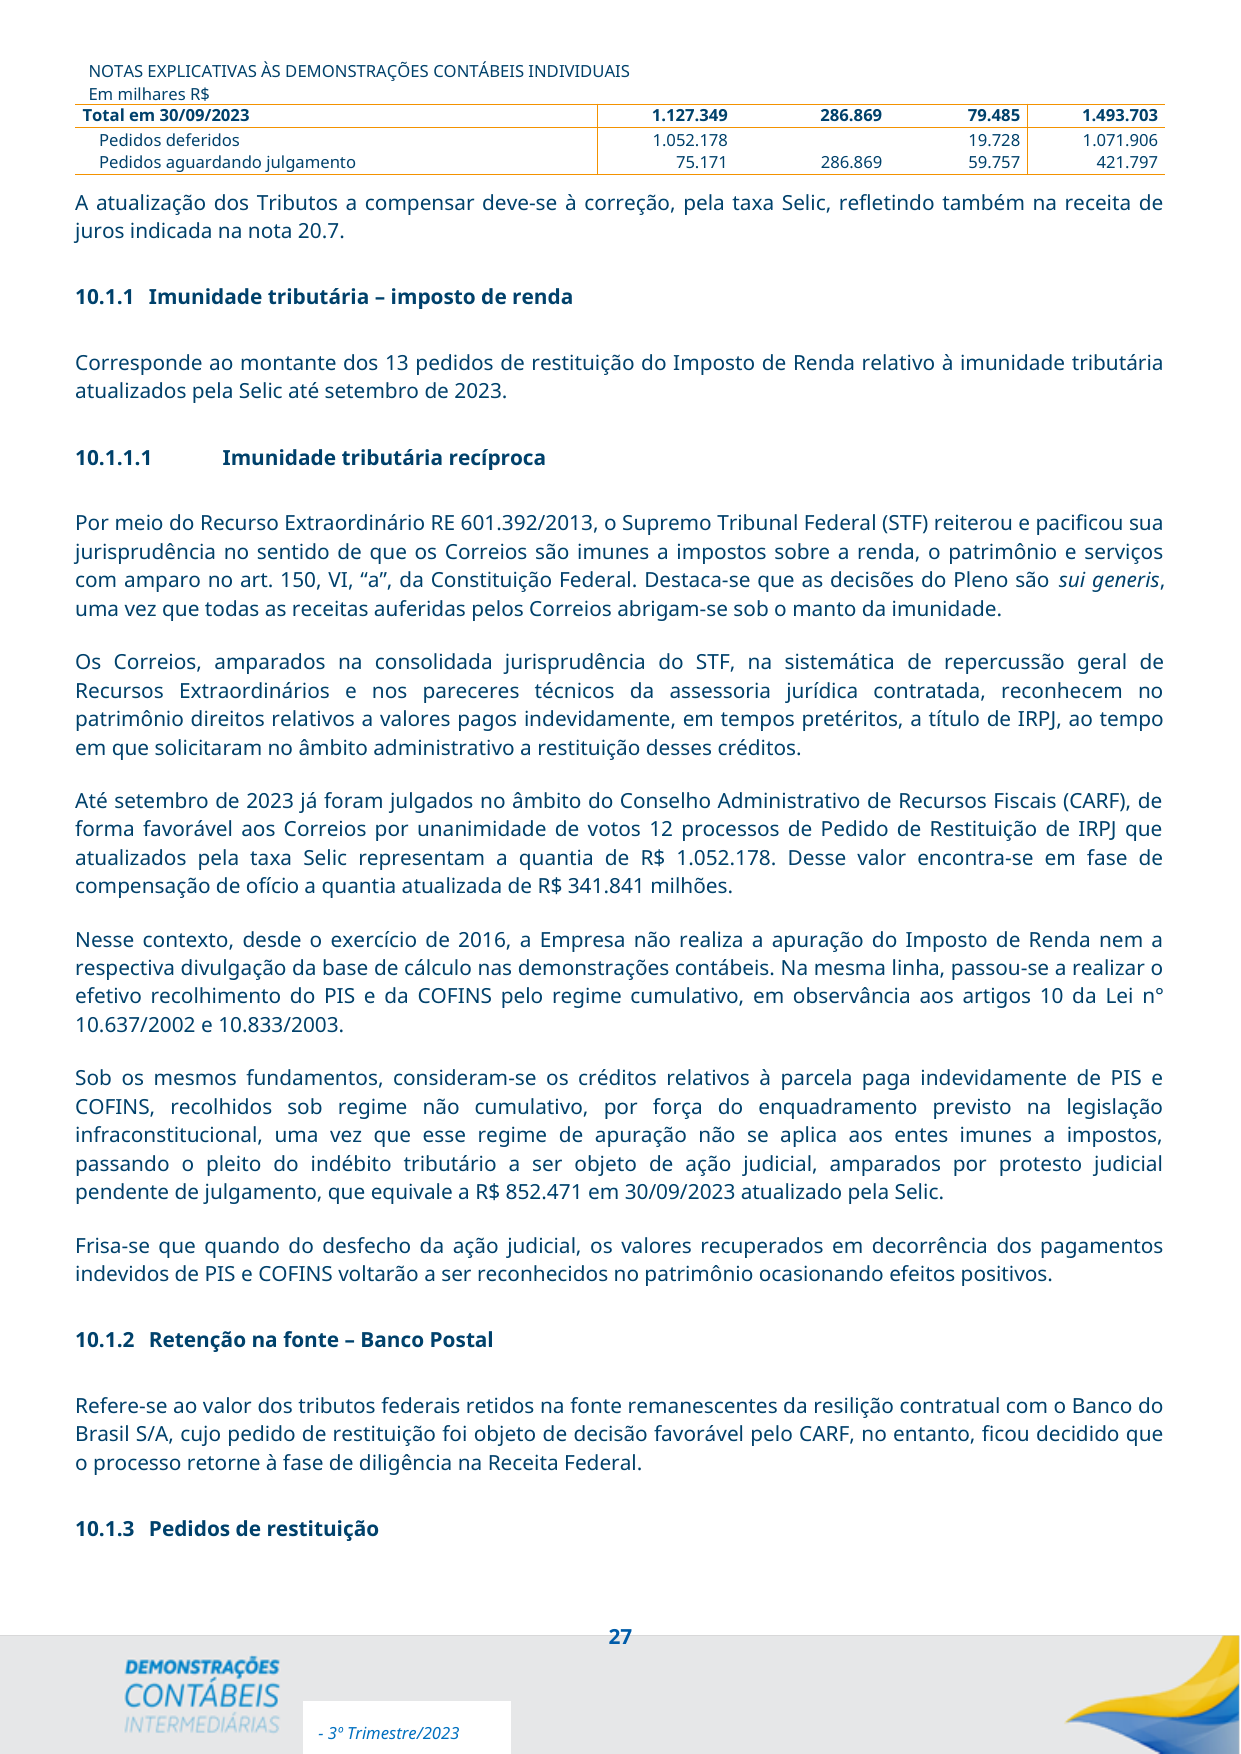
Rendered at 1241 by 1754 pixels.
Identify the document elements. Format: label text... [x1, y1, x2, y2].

text 10.1.3 Pedidos de restituição [75, 1514, 1165, 1542]
table_cell 59.757 [889, 151, 1027, 174]
text 10.1.1 Imunidade tributária – imposto de renda [75, 282, 1165, 311]
table_cell 1.127.349 [598, 111, 735, 127]
table_cell 79.485 [889, 111, 1027, 127]
table_cell 286.869 [735, 151, 889, 174]
table_cell 1.493.703 [1028, 111, 1165, 127]
table_cell [459, 151, 597, 174]
text 10.1.2 Retenção na fonte – Banco Postal [75, 1325, 1165, 1353]
table_cell [459, 111, 597, 127]
text Nesse contexto, desde o exercício de 2016, a Empresa não realiza a apuração do Imposto de Renda nem a respectiva divulgação da base de cálculo nas demonstrações contábeis. Na mesma linha, passou-se a realizar o efetivo recolhimento do PIS e da COFINS pelo regime cumulativo, em observância aos artigos 10 da Lei n° 10.637/2002 e 10.833/2003. [75, 925, 1165, 1038]
text A atualização dos Tributos a compensar deve-se à correção, pela taxa Selic, refletindo também na receita de juros indicada na nota 20.7. [75, 188, 1165, 245]
table_cell 421.797 [1028, 151, 1165, 174]
table_cell [459, 128, 597, 151]
table_cell 1.052.178 [598, 128, 735, 151]
text 10.1.1.1 Imunidade tributária recíproca [75, 443, 1165, 471]
text Frisa-se que quando do desfecho da ação judicial, os valores recuperados em decorrência dos pagamentos indevidos de PIS e COFINS voltarão a ser reconhecidos no patrimônio ocasionando efeitos positivos. [75, 1231, 1165, 1288]
text Corresponde ao montante dos 13 pedidos de restituição do Imposto de Renda relativo à imunidade tributária atualizados pela Selic até setembro de 2023. [75, 348, 1165, 405]
table_cell 75.171 [598, 151, 735, 174]
text Os Correios, amparados na consolidada jurisprudência do STF, na sistemática de repercussão geral de Recursos Extraordinários e nos pareceres técnicos da assessoria jurídica contratada, reconhecem no patrimônio direitos relativos a valores pagos indevidamente, em tempos pretéritos, a título de IRPJ, ao tempo em que solicitaram no âmbito administrativo a restituição desses créditos. [75, 647, 1165, 761]
table_cell 286.869 [735, 111, 889, 127]
table_cell Total em 30/09/2023 [75, 111, 459, 127]
table_cell [735, 128, 889, 151]
text Por meio do Recurso Extraordinário RE 601.392/2013, o Supremo Tribunal Federal (STF) reiterou e pacificou sua jurisprudência no sentido de que os Correios são imunes a impostos sobre a renda, o patrimônio e serviços com amparo no art. 150, VI, “a”, da Constituição Federal. Destaca-se que as decisões do Pleno são sui generis, uma vez que todas as receitas auferidas pelos Correios abrigam-se sob o manto da imunidade. [75, 508, 1165, 622]
text Sob os mesmos fundamentos, consideram-se os créditos relativos à parcela paga indevidamente de PIS e COFINS, recolhidos sob regime não cumulativo, por força do enquadramento previsto na legislação infraconstitucional, uma vez que esse regime de apuração não se aplica aos entes imunes a impostos, passando o pleito do indébito tributário a ser objeto de ação judicial, amparados por protesto judicial pendente de julgamento, que equivale a R$ 852.471 em 30/09/2023 atualizado pela Selic. [75, 1063, 1165, 1206]
text Refere-se ao valor dos tributos federais retidos na fonte remanescentes da resilição contratual com o Banco do Brasil S/A, cujo pedido de restituição foi objeto de decisão favorável pelo CARF, no entanto, ficou decidido que o processo retorne à fase de diligência na Receita Federal. [75, 1391, 1165, 1476]
table_cell Pedidos aguardando julgamento [75, 151, 459, 174]
text Até setembro de 2023 já foram julgados no âmbito do Conselho Administrativo de Recursos Fiscais (CARF), de forma favorável aos Correios por unanimidade de votos 12 processos de Pedido de Restituição de IRPJ que atualizados pela taxa Selic representam a quantia de R$ 1.052.178. Desse valor encontra-se em fase de compensação de ofício a quantia atualizada de R$ 341.841 milhões. [75, 786, 1165, 900]
table_cell Pedidos deferidos [75, 128, 459, 151]
table_cell 19.728 [889, 128, 1027, 151]
table_cell 1.071.906 [1028, 128, 1165, 151]
